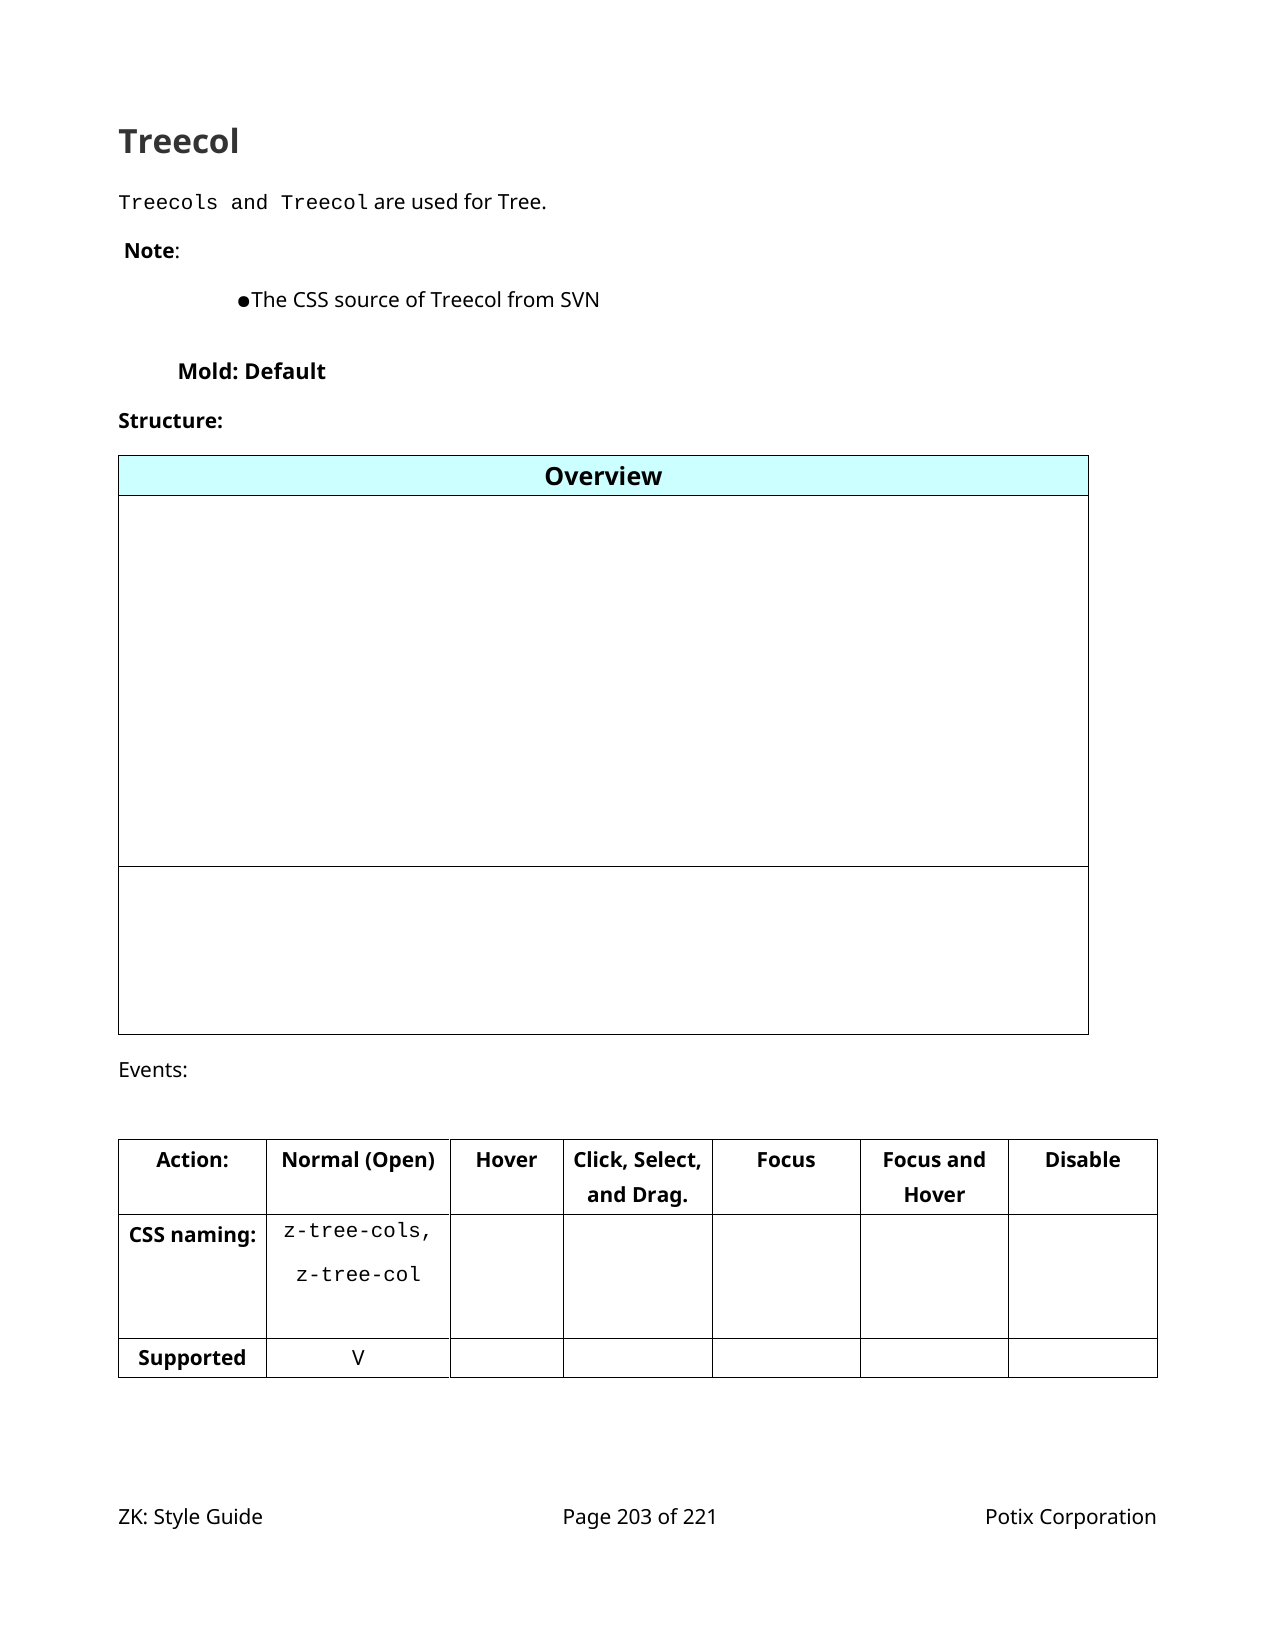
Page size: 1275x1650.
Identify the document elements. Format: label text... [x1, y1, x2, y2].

text Treecols and Treecol are used for Tree. [118, 187, 1157, 216]
table_cell [861, 1215, 1008, 1338]
list The CSS source of Treecol from SVN [236, 285, 1157, 313]
table_cell z-tree-cols, z-tree-col [267, 1215, 449, 1338]
table_cell [861, 1339, 1008, 1377]
text Events: [118, 1055, 1157, 1118]
table_cell [564, 1339, 712, 1377]
table_cell Supported [119, 1339, 266, 1377]
table_header Normal (Open) [267, 1140, 449, 1214]
table_cell V [267, 1339, 449, 1377]
table_cell CSS naming: [119, 1215, 266, 1338]
table_header Hover [451, 1140, 563, 1214]
table_cell [1009, 1215, 1157, 1338]
subtitle Mold: Default [177, 356, 1157, 386]
table_cell [451, 1339, 563, 1377]
table_cell [119, 496, 1088, 866]
table_cell [564, 1215, 712, 1338]
table_cell [713, 1339, 860, 1377]
table_header Click, Select, and Drag. [564, 1140, 712, 1214]
table_cell [119, 867, 1088, 1034]
table_header Focus [713, 1140, 860, 1214]
table_cell [1009, 1339, 1157, 1377]
table_cell [713, 1215, 860, 1338]
text Note: [118, 236, 1157, 264]
table_header Action: [119, 1140, 266, 1214]
table_header Focus and Hover [861, 1140, 1008, 1214]
subtitle Treecol [118, 118, 1157, 163]
table_cell [451, 1215, 563, 1338]
table_header Overview [119, 456, 1088, 495]
table_header Disable [1009, 1140, 1157, 1214]
text Structure: [118, 406, 1157, 434]
